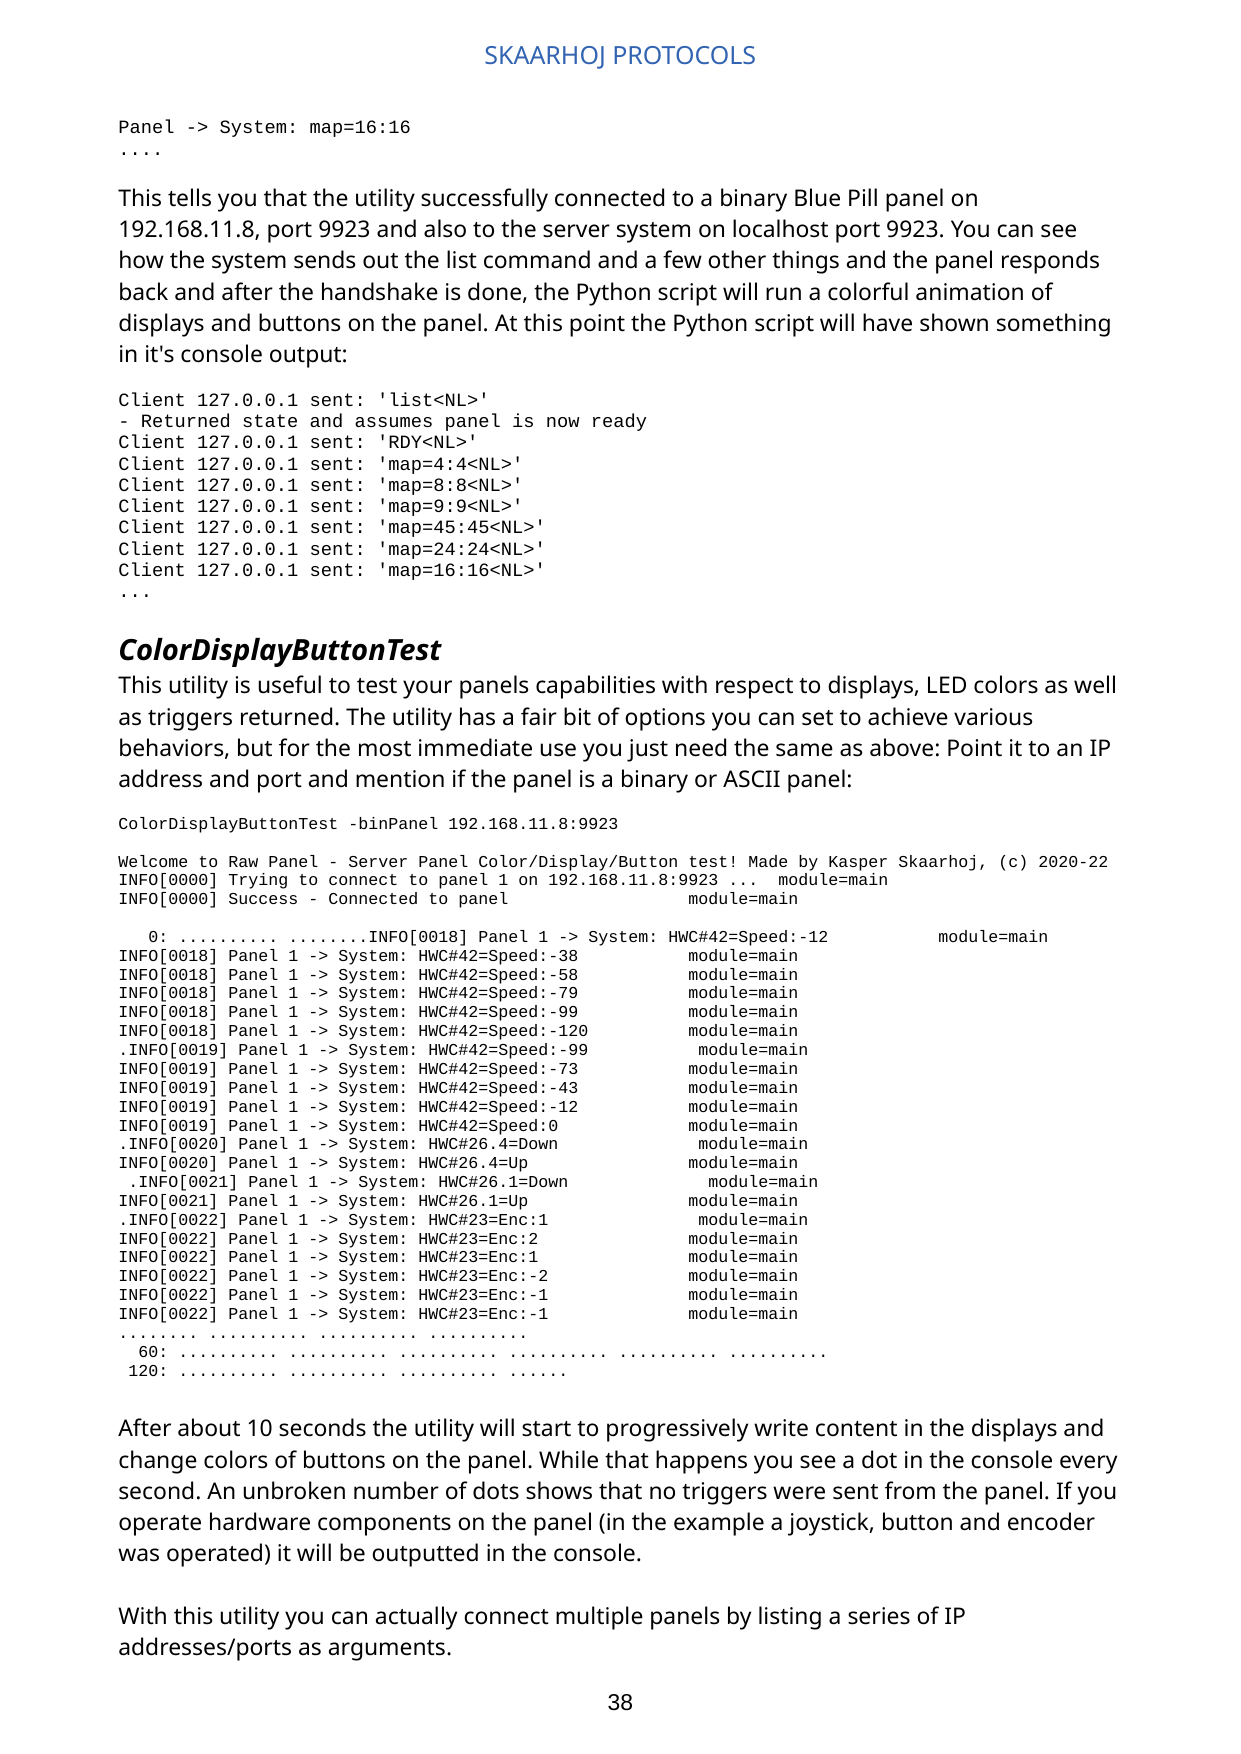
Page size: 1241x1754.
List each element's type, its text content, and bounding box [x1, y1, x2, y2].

text .INFO[0019] Panel 1 -> System: HWC#42=Speed:-99 module=main [118, 1042, 1122, 1061]
text 0: .......... ........INFO[0018] Panel 1 -> System: HWC#42=Speed:-12 module=main [118, 928, 1122, 947]
text This tells you that the utility successfully connected to a binary Blue Pill panel on 192.168.11.8, port 9923 and also to the server system on localhost port 9923. You can see how the system sends out the list command and a few other things and the panel responds back and after the handshake is done, the Python script will run a colorful animation of displays and buttons on the panel. At this point the Python script will have shown something in it's console output: [118, 182, 1122, 369]
text INFO[0000] Trying to connect to panel 1 on 192.168.11.8:9923 ... module=main [118, 872, 1122, 891]
text INFO[0018] Panel 1 -> System: HWC#42=Speed:-120 module=main [118, 1023, 1122, 1042]
text .INFO[0020] Panel 1 -> System: HWC#26.4=Down module=main [118, 1136, 1122, 1155]
text INFO[0019] Panel 1 -> System: HWC#42=Speed:-73 module=main [118, 1061, 1122, 1079]
text With this utility you can actually connect multiple panels by listing a series of IP addresses/ports as arguments. [118, 1600, 1122, 1662]
text INFO[0018] Panel 1 -> System: HWC#42=Speed:-38 module=main [118, 947, 1122, 966]
text .... [118, 139, 1122, 161]
text INFO[0018] Panel 1 -> System: HWC#42=Speed:-58 module=main [118, 966, 1122, 985]
text INFO[0022] Panel 1 -> System: HWC#23=Enc:-1 module=main [118, 1306, 1122, 1324]
text INFO[0021] Panel 1 -> System: HWC#26.1=Up module=main [118, 1192, 1122, 1211]
text Client 127.0.0.1 sent: 'RDY<NL>' [118, 433, 1122, 454]
text INFO[0018] Panel 1 -> System: HWC#42=Speed:-99 module=main [118, 1004, 1122, 1023]
text Welcome to Raw Panel - Server Panel Color/Display/Button test! Made by Kasper Skaarhoj, (c) 2020-22 [118, 853, 1122, 872]
text - Returned state and assumes panel is now ready [118, 412, 1122, 433]
text Client 127.0.0.1 sent: 'map=9:9<NL>' [118, 497, 1122, 518]
text INFO[0022] Panel 1 -> System: HWC#23=Enc:-1 module=main [118, 1287, 1122, 1306]
subtitle ColorDisplayButtonTest [118, 629, 1122, 669]
text 60: .......... .......... .......... .......... .......... .......... [118, 1343, 1122, 1362]
text INFO[0020] Panel 1 -> System: HWC#26.4=Up module=main [118, 1155, 1122, 1174]
text INFO[0000] Success - Connected to panel module=main [118, 891, 1122, 910]
text INFO[0022] Panel 1 -> System: HWC#23=Enc:2 module=main [118, 1230, 1122, 1249]
text ColorDisplayButtonTest -binPanel 192.168.11.8:9923 [118, 815, 1122, 834]
text INFO[0018] Panel 1 -> System: HWC#42=Speed:-79 module=main [118, 985, 1122, 1004]
text INFO[0019] Panel 1 -> System: HWC#42=Speed:0 module=main [118, 1117, 1122, 1136]
text Client 127.0.0.1 sent: 'map=8:8<NL>' [118, 476, 1122, 497]
text This utility is useful to test your panels capabilities with respect to displays, LED colors as well as triggers returned. The utility has a fair bit of options you can set to achieve various behaviors, but for the most immediate use you just need the same as above: Point it to an IP address and port and mention if the panel is a binary or ASCII panel: [118, 669, 1122, 794]
text 120: .......... .......... .......... ...... [118, 1362, 1122, 1381]
text Client 127.0.0.1 sent: 'map=45:45<NL>' [118, 518, 1122, 539]
text INFO[0019] Panel 1 -> System: HWC#42=Speed:-43 module=main [118, 1079, 1122, 1098]
text INFO[0022] Panel 1 -> System: HWC#23=Enc:-2 module=main [118, 1268, 1122, 1287]
text INFO[0022] Panel 1 -> System: HWC#23=Enc:1 module=main [118, 1249, 1122, 1268]
text .INFO[0021] Panel 1 -> System: HWC#26.1=Down module=main [118, 1174, 1122, 1192]
text Client 127.0.0.1 sent: 'list<NL>' [118, 391, 1122, 412]
text ... [118, 582, 1122, 603]
text INFO[0019] Panel 1 -> System: HWC#42=Speed:-12 module=main [118, 1098, 1122, 1117]
text After about 10 seconds the utility will start to progressively write content in the displays and change colors of buttons on the panel. While that happens you see a dot in the console every second. An unbroken number of dots shows that no triggers were sent from the panel. If you operate hardware components on the panel (in the example a joystick, button and encoder was operated) it will be outputted in the console. [118, 1412, 1122, 1568]
text Client 127.0.0.1 sent: 'map=16:16<NL>' [118, 561, 1122, 582]
text Panel -> System: map=16:16 [118, 118, 1122, 139]
text Client 127.0.0.1 sent: 'map=24:24<NL>' [118, 539, 1122, 561]
text ........ .......... .......... .......... [118, 1324, 1122, 1343]
text Client 127.0.0.1 sent: 'map=4:4<NL>' [118, 454, 1122, 476]
text .INFO[0022] Panel 1 -> System: HWC#23=Enc:1 module=main [118, 1211, 1122, 1230]
